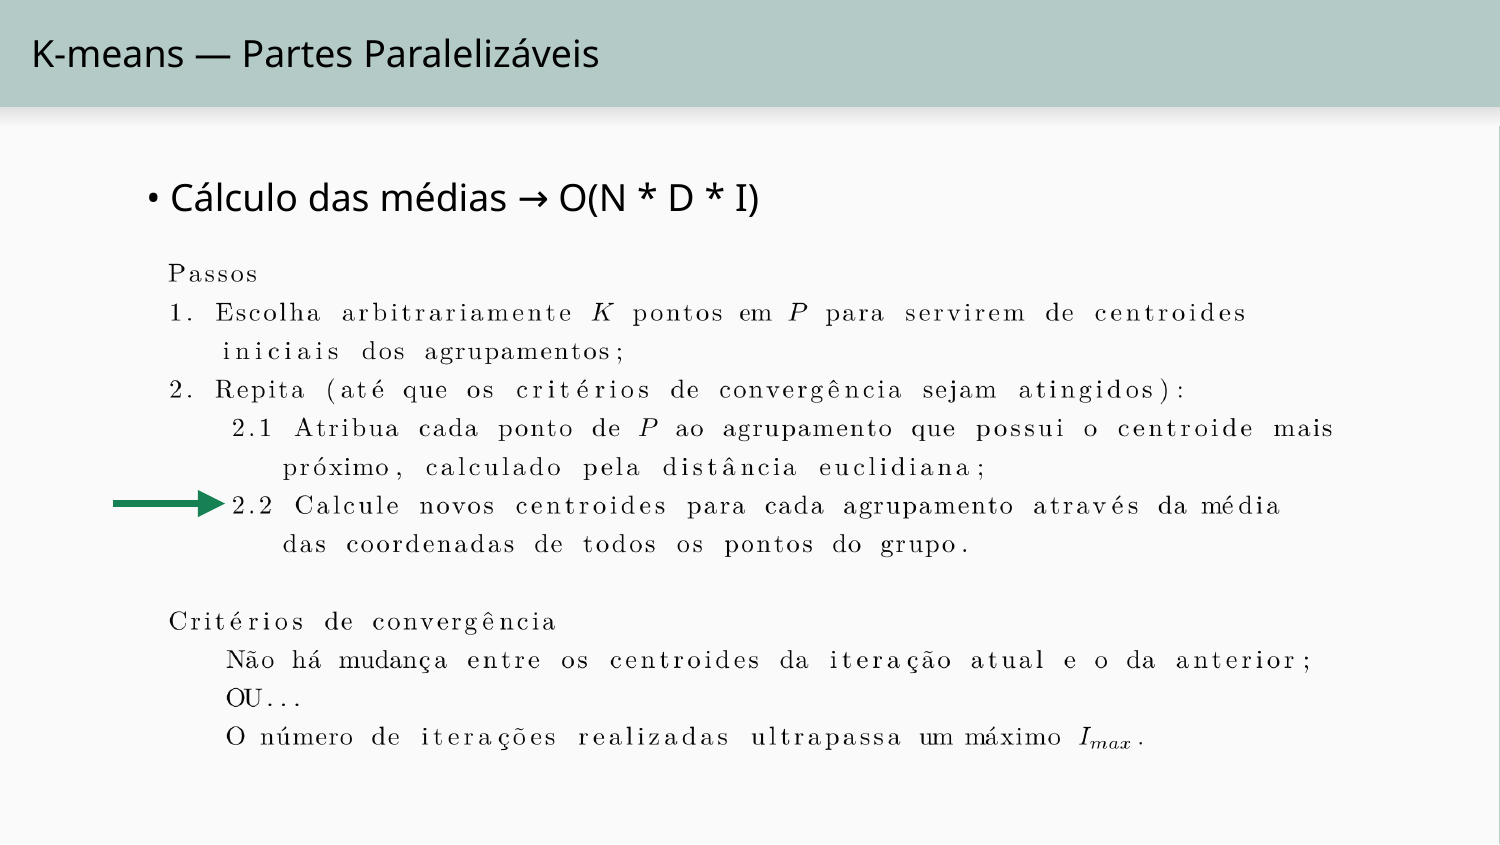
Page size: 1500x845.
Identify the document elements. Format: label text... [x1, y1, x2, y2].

picture [158, 267, 1342, 758]
title K-means — Partes Paralelizáveis [16, 2, 1464, 102]
list • Cálculo das médias → O(N * D * I) [131, 158, 1369, 267]
